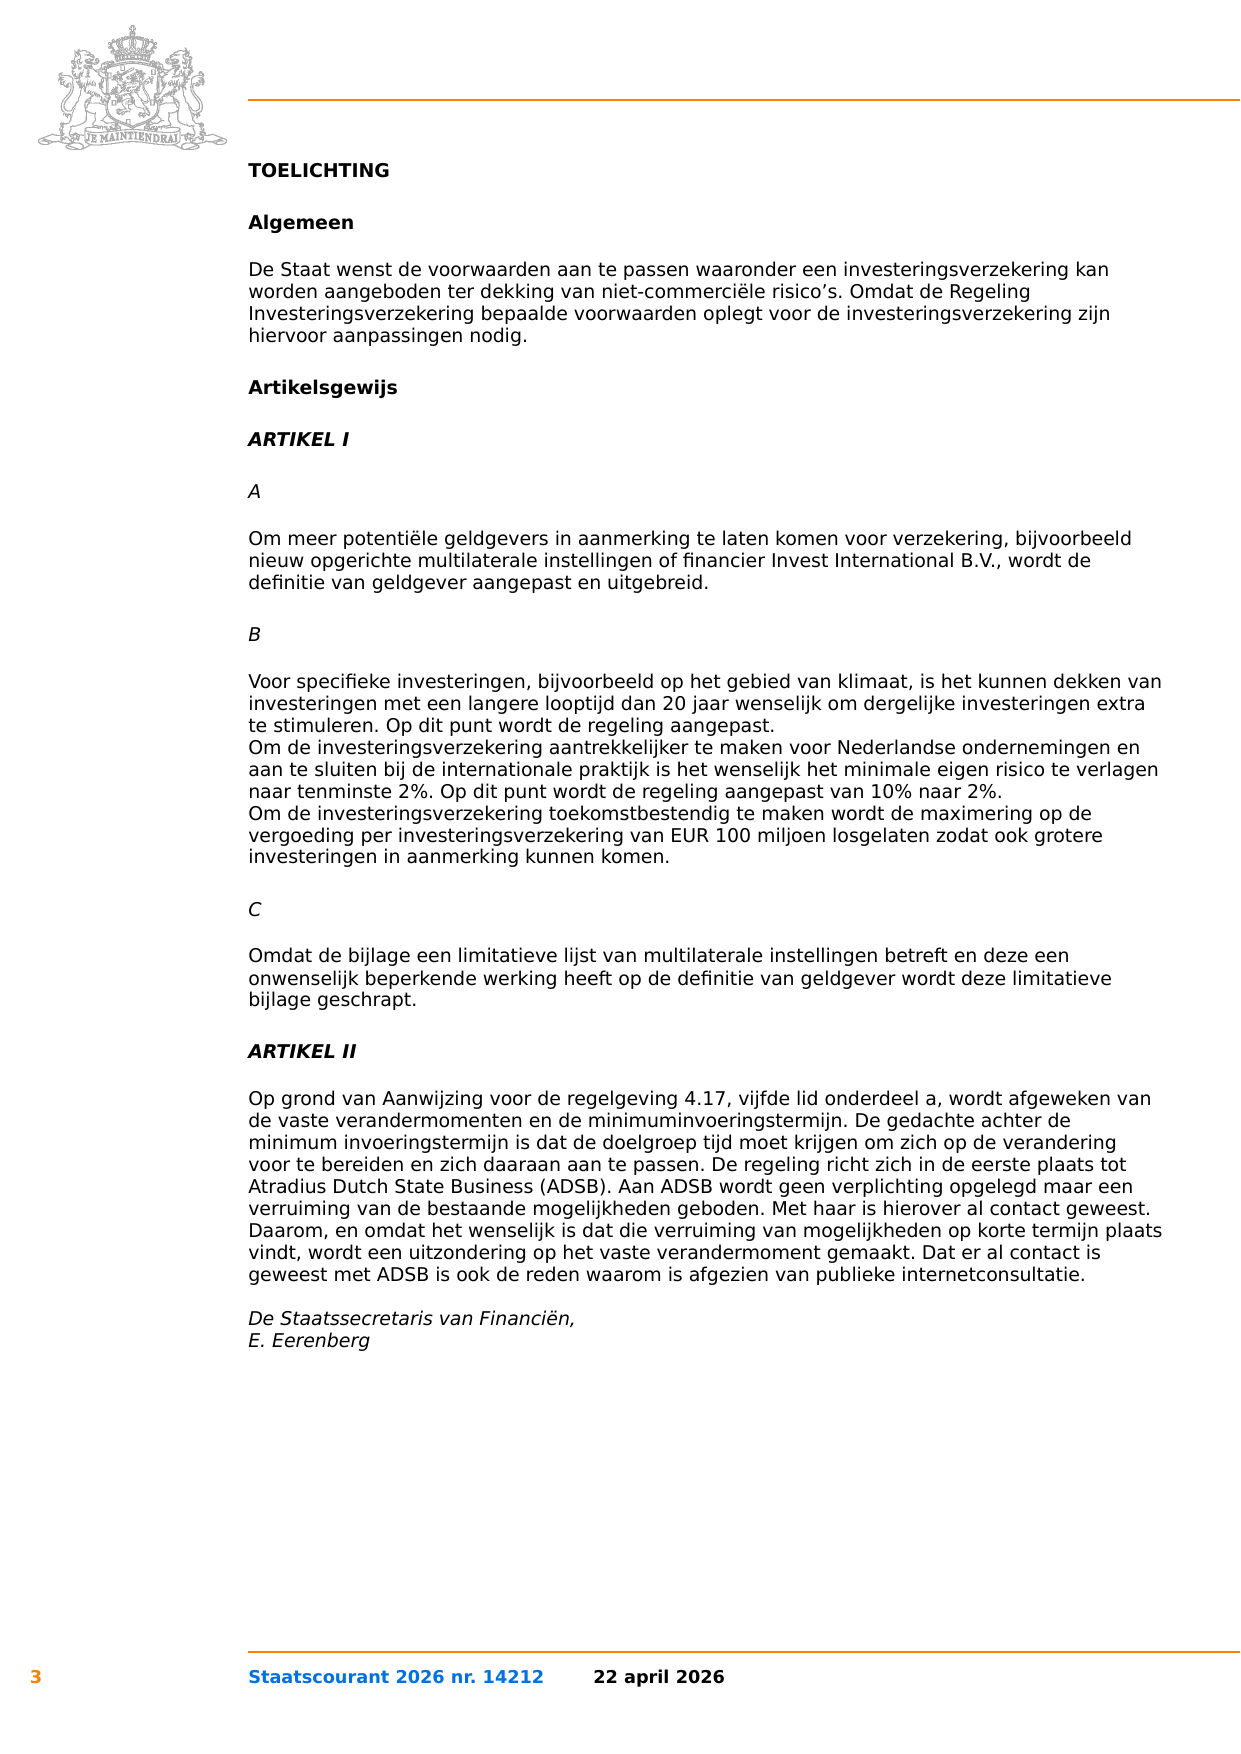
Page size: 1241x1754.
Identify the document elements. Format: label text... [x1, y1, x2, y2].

text Om de investeringsverzekering aantrekkelijker te maken voor Nederlandse ondernemingen en aan te sluiten bij de internationale praktijk is het wenselijk het minimale eigen risico te verlagen naar tenminste 2%. Op dit punt wordt de regeling aangepast van 10% naar 2%. [248, 737, 1163, 802]
text Omdat de bijlage een limitatieve lijst van multilaterale instellingen betreft en deze een onwenselijk beperkende werking heeft op de definitie van geldgever wordt deze limitatieve bijlage geschrapt. [248, 945, 1163, 1011]
subtitle ARTIKEL I [248, 429, 1163, 451]
text Voor specifieke investeringen, bijvoorbeeld op het gebied van klimaat, is het kunnen dekken van investeringen met een langere looptijd dan 20 jaar wenselijk om dergelijke investeringen extra te stimuleren. Op dit punt wordt de regeling aangepast. [248, 671, 1163, 737]
subtitle Algemeen [248, 212, 1163, 234]
picture [38, 25, 227, 150]
text De Staatssecretaris van Financiën, E. Eerenberg [248, 1308, 1163, 1352]
text Om de investeringsverzekering toekomstbestendig te maken wordt de maximering op de vergoeding per investeringsverzekering van EUR 100 miljoen losgelaten zodat ook grotere investeringen in aanmerking kunnen komen. [248, 802, 1163, 868]
text Op grond van Aanwijzing voor de regelgeving 4.17, vijfde lid onderdeel a, wordt afgeweken van de vaste verandermomenten en de minimuminvoeringstermijn. De gedachte achter de minimum invoeringstermijn is dat de doelgroep tijd moet krijgen om zich op de verandering voor te bereiden en zich daaraan aan te passen. De regeling richt zich in de eerste plaats tot Atradius Dutch State Business (ADSB). Aan ADSB wordt geen verplichting opgelegd maar een verruiming van de bestaande mogelijkheden geboden. Met haar is hierover al contact geweest. Daarom, en omdat het wenselijk is dat die verruiming van mogelijkheden op korte termijn plaats vindt, wordt een uitzondering op het vaste verandermoment gemaakt. Dat er al contact is geweest met ADSB is ook de reden waarom is afgezien van publieke internetconsultatie. [248, 1088, 1163, 1286]
text Om meer potentiële geldgevers in aanmerking te laten komen voor verzekering, bijvoorbeeld nieuw opgerichte multilaterale instellingen of financier Invest International B.V., wordt de definitie van geldgever aangepast en uitgebreid. [248, 528, 1163, 594]
subtitle ARTIKEL II [248, 1041, 1163, 1063]
subtitle C [248, 898, 1163, 920]
subtitle A [248, 481, 1163, 503]
text De Staat wenst de voorwaarden aan te passen waaronder een investeringsverzekering kan worden aangeboden ter dekking van niet-commerciële risico’s. Omdat de Regeling Investeringsverzekering bepaalde voorwaarden oplegt voor de investeringsverzekering zijn hiervoor aanpassingen nodig. [248, 259, 1163, 347]
subtitle TOELICHTING [248, 160, 1163, 182]
subtitle Artikelsgewijs [248, 377, 1163, 399]
subtitle B [248, 624, 1163, 646]
